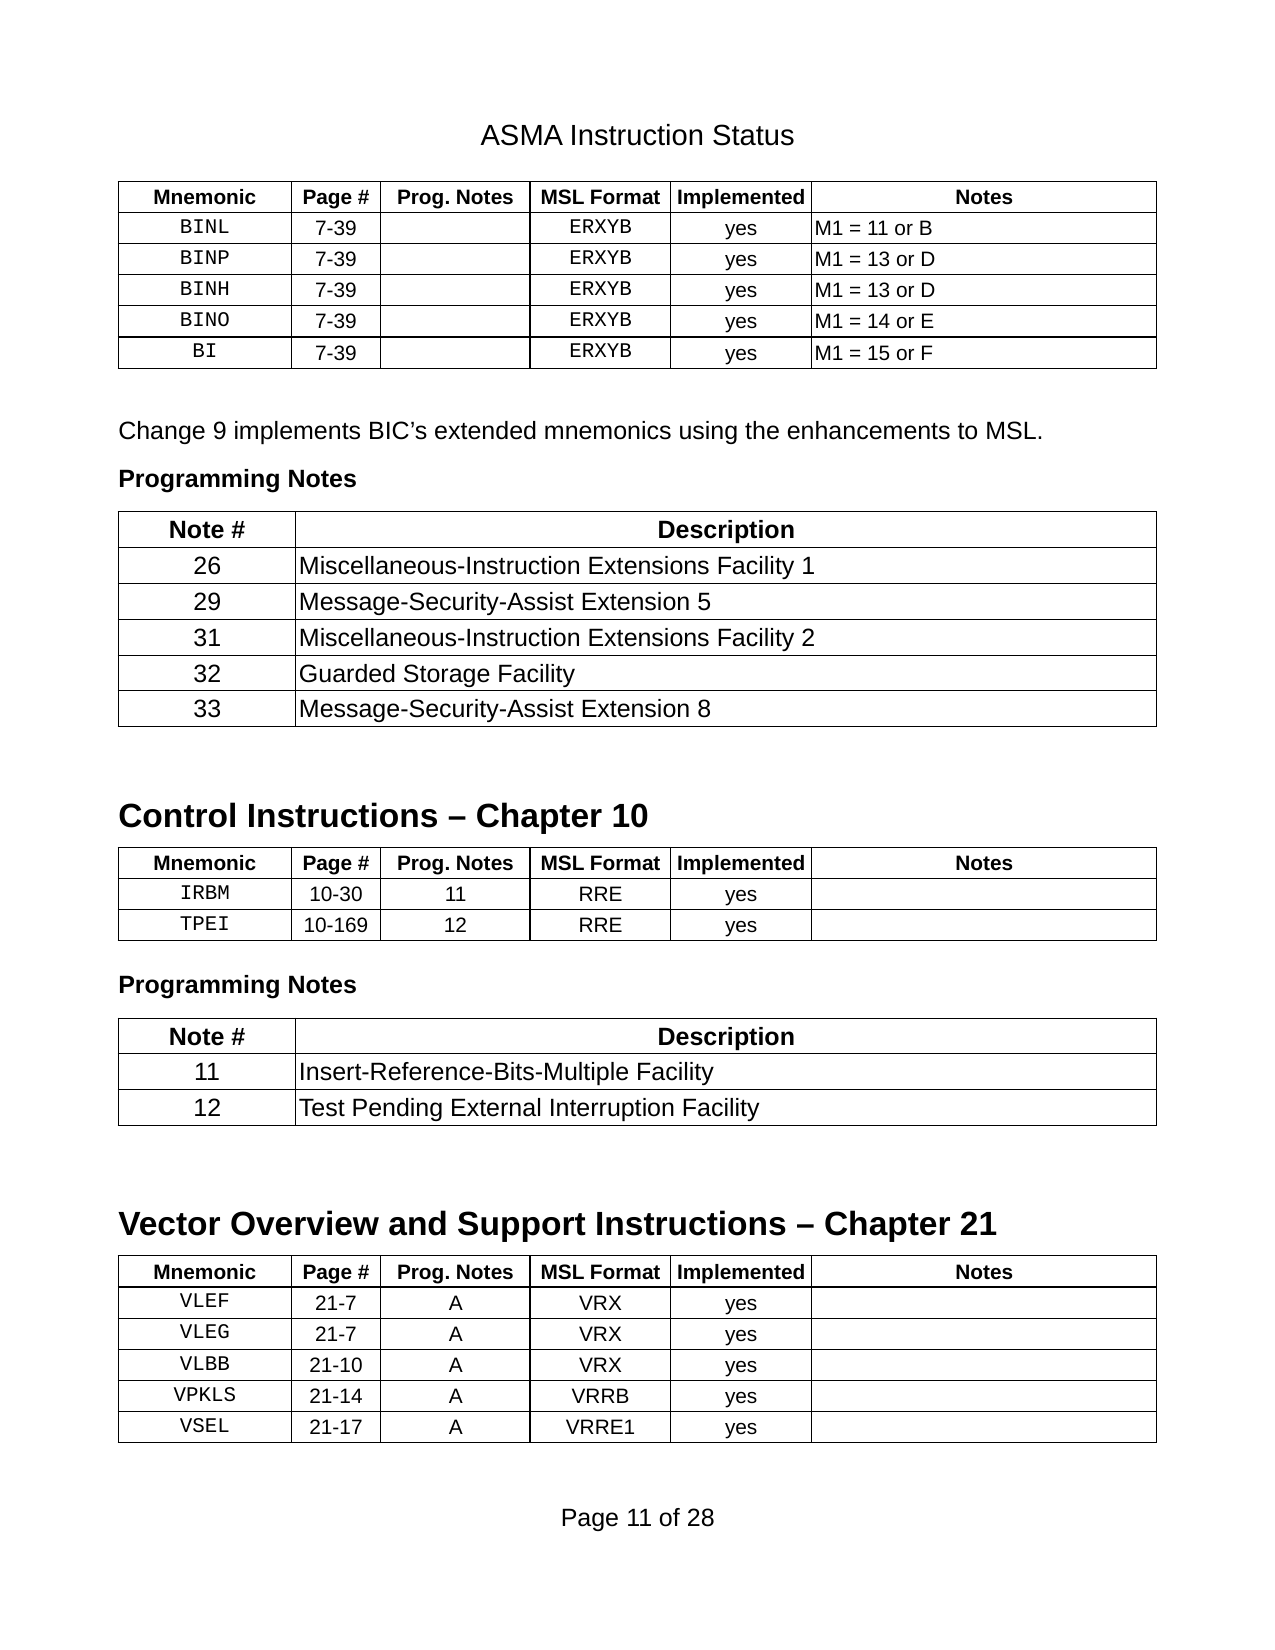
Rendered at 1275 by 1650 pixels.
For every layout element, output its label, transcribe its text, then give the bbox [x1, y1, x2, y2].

table_cell yes [671, 1288, 811, 1317]
table_cell 21-7 [292, 1288, 380, 1317]
table_header Prog. Notes [381, 848, 529, 878]
table_cell RRE [531, 910, 670, 940]
table_cell [812, 1288, 1156, 1317]
table_cell 10-30 [292, 879, 380, 909]
table_cell BINP [119, 244, 291, 274]
table_header Notes [812, 182, 1156, 212]
table_header Mnemonic [119, 848, 291, 878]
table_cell M1 = 15 or F [812, 338, 1156, 367]
table_cell A [381, 1381, 529, 1411]
table_cell 21-14 [292, 1381, 380, 1411]
table_header Prog. Notes [381, 182, 529, 212]
table_cell [381, 275, 529, 305]
table_cell 32 [119, 656, 295, 690]
table_cell yes [671, 275, 811, 305]
table_cell M1 = 11 or B [812, 213, 1156, 243]
table_cell ERXYB [531, 306, 670, 336]
table_cell [812, 1412, 1156, 1442]
table_cell 7-39 [292, 244, 380, 274]
table_cell TPEI [119, 910, 291, 940]
table_cell [812, 879, 1156, 909]
table_header Note # [119, 512, 295, 547]
table_header Implemented [671, 848, 811, 878]
table_cell 11 [119, 1054, 295, 1089]
table_cell Miscellaneous-Instruction Extensions Facility 1 [296, 548, 1156, 583]
table_header Page # [292, 1256, 380, 1286]
table_cell 7-39 [292, 275, 380, 305]
table_cell yes [671, 338, 811, 367]
table_cell 10-169 [292, 910, 380, 940]
table_cell yes [671, 1350, 811, 1379]
table_header Notes [812, 848, 1156, 878]
table_cell BINH [119, 275, 291, 305]
table_cell 33 [119, 691, 295, 726]
table_cell 7-39 [292, 213, 380, 243]
table_cell 26 [119, 548, 295, 583]
table_cell VRX [531, 1288, 670, 1317]
table_cell [812, 1319, 1156, 1348]
table_header Prog. Notes [381, 1256, 529, 1286]
table_cell VRX [531, 1319, 670, 1348]
table_cell BINL [119, 213, 291, 243]
table_header Page # [292, 182, 380, 212]
table_cell yes [671, 879, 811, 909]
table_cell VLBB [119, 1350, 291, 1379]
table_cell A [381, 1350, 529, 1379]
table_header MSL Format [531, 1256, 670, 1286]
table_cell BINO [119, 306, 291, 336]
table_header Implemented [671, 1256, 811, 1286]
table_cell [812, 1350, 1156, 1379]
table_cell yes [671, 244, 811, 274]
table_cell Insert-Reference-Bits-Multiple Facility [296, 1054, 1156, 1089]
table_cell VRRB [531, 1381, 670, 1411]
table_cell 29 [119, 584, 295, 619]
table_cell VRRE1 [531, 1412, 670, 1442]
table_cell ERXYB [531, 338, 670, 367]
table_cell 7-39 [292, 338, 380, 367]
table_header Notes [812, 1256, 1156, 1286]
table_cell ERXYB [531, 275, 670, 305]
table_cell 31 [119, 620, 295, 654]
table_cell VLEF [119, 1288, 291, 1317]
table_cell [381, 244, 529, 274]
table_header MSL Format [531, 848, 670, 878]
table_cell yes [671, 306, 811, 336]
table_header Mnemonic [119, 1256, 291, 1286]
text Programming Notes [118, 464, 1157, 492]
table_cell yes [671, 910, 811, 940]
table_header Mnemonic [119, 182, 291, 212]
table_cell Message-Security-Assist Extension 8 [296, 691, 1156, 726]
subtitle Control Instructions – Chapter 10 [118, 796, 1157, 834]
table_cell IRBM [119, 879, 291, 909]
table_cell Test Pending External Interruption Facility [296, 1090, 1156, 1125]
table_cell M1 = 14 or E [812, 306, 1156, 336]
table_cell [812, 910, 1156, 940]
table_cell yes [671, 213, 811, 243]
text Change 9 implements BIC’s extended mnemonics using the enhancements to MSL. [118, 416, 1157, 445]
table_cell [381, 213, 529, 243]
table_cell Guarded Storage Facility [296, 656, 1156, 690]
text Programming Notes [118, 970, 1157, 998]
table_cell yes [671, 1319, 811, 1348]
table_cell Miscellaneous-Instruction Extensions Facility 2 [296, 620, 1156, 654]
table_header Implemented [671, 182, 811, 212]
table_header Description [296, 1019, 1156, 1053]
table_header Page # [292, 848, 380, 878]
table_cell VSEL [119, 1412, 291, 1442]
subtitle Vector Overview and Support Instructions – Chapter 21 [118, 1204, 1157, 1243]
table_cell 11 [381, 879, 529, 909]
table_header MSL Format [531, 182, 670, 212]
table_cell ERXYB [531, 244, 670, 274]
table_cell 12 [381, 910, 529, 940]
table_cell VRX [531, 1350, 670, 1379]
table_header Note # [119, 1019, 295, 1053]
table_cell 21-10 [292, 1350, 380, 1379]
table_cell [381, 306, 529, 336]
table_cell A [381, 1319, 529, 1348]
table_cell 12 [119, 1090, 295, 1125]
table_cell [812, 1381, 1156, 1411]
table_cell VLEG [119, 1319, 291, 1348]
table_cell [381, 338, 529, 367]
table_cell ERXYB [531, 213, 670, 243]
table_cell 21-7 [292, 1319, 380, 1348]
table_cell A [381, 1288, 529, 1317]
table_cell 7-39 [292, 306, 380, 336]
table_header Description [296, 512, 1156, 547]
table_cell M1 = 13 or D [812, 244, 1156, 274]
table_cell M1 = 13 or D [812, 275, 1156, 305]
table_cell Message-Security-Assist Extension 5 [296, 584, 1156, 619]
table_cell VPKLS [119, 1381, 291, 1411]
table_cell yes [671, 1381, 811, 1411]
table_cell RRE [531, 879, 670, 909]
table_cell 21-17 [292, 1412, 380, 1442]
table_cell A [381, 1412, 529, 1442]
table_cell BI [119, 338, 291, 367]
table_cell yes [671, 1412, 811, 1442]
